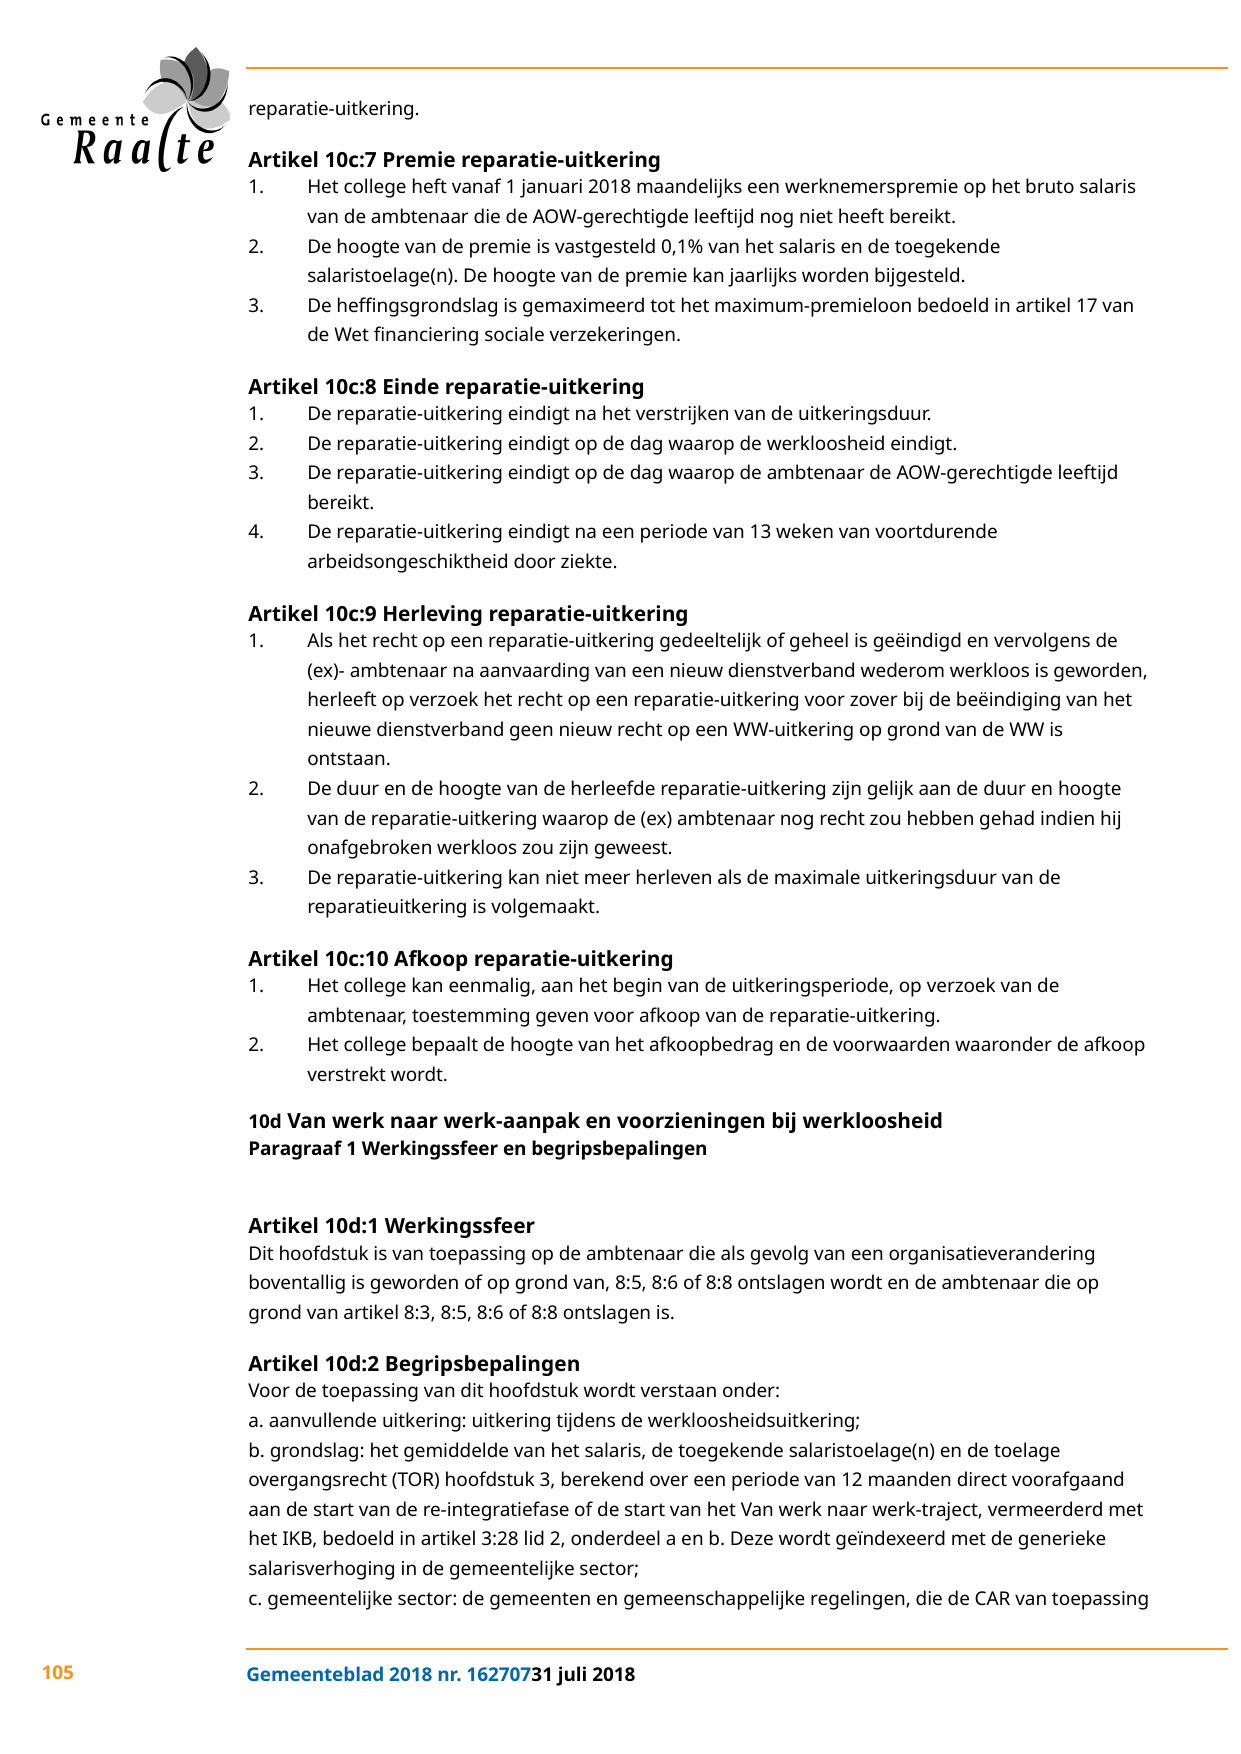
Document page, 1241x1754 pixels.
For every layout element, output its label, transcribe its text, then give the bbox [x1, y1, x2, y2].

text reparatie-uitkering. [248, 95, 1152, 121]
text Artikel 10c:8 Einde reparatie-uitkering [248, 372, 1152, 400]
list De hoogte van de premie is vastgesteld 0,1% van het salaris en de toegekende salaristoelage(n). De hoogte van de premie kan jaarlijks worden bijgesteld. [248, 233, 1152, 288]
list De reparatie-uitkering eindigt na een periode van 13 weken van voortdurende arbeidsongeschiktheid door ziekte. [248, 519, 1152, 574]
list De reparatie-uitkering kan niet meer herleven als de maximale uitkeringsduur van de reparatieuitkering is volgemaakt. [248, 864, 1152, 919]
text Artikel 10c:10 Afkoop reparatie-uitkering [248, 944, 1152, 972]
text Dit hoofdstuk is van toepassing op de ambtenaar die als gevolg van een organisatieverandering boventallig is geworden of op grond van, 8:5, 8:6 of 8:8 ontslagen wordt en de ambtenaar die op grond van artikel 8:3, 8:5, 8:6 of 8:8 ontslagen is. [248, 1240, 1152, 1324]
list Het college kan eenmalig, aan het begin van de uitkeringsperiode, op verzoek van de ambtenaar, toestemming geven voor afkoop van de reparatie-uitkering. [248, 972, 1152, 1028]
text Paragraaf 1 Werkingssfeer en begripsbepalingen [248, 1135, 1152, 1161]
text Artikel 10d:2 Begripsbepalingen [248, 1349, 1152, 1378]
list De duur en de hoogte van de herleefde reparatie-uitkering zijn gelijk aan de duur en hoogte van de reparatie-uitkering waarop de (ex) ambtenaar nog recht zou hebben gehad indien hij onafgebroken werkloos zou zijn geweest. [248, 775, 1152, 860]
text c. gemeentelijke sector: de gemeenten en gemeenschappelijke regelingen, die de CAR van toepassing [248, 1585, 1152, 1611]
text Artikel 10c:9 Herleving reparatie-uitkering [248, 599, 1152, 627]
text 10d Van werk naar werk-aanpak en voorzieningen bij werkloosheid [248, 1107, 1152, 1135]
text Artikel 10c:7 Premie reparatie-uitkering [248, 145, 1152, 174]
text Artikel 10d:1 Werkingssfeer [248, 1211, 1152, 1240]
list Het college bepaalt de hoogte van het afkoopbedrag en de voorwaarden waaronder de afkoop verstrekt wordt. [248, 1031, 1152, 1087]
list De reparatie-uitkering eindigt op de dag waarop de werkloosheid eindigt. [248, 430, 1152, 456]
list De heffingsgrondslag is gemaximeerd tot het maximum-premieloon bedoeld in artikel 17 van de Wet financiering sociale verzekeringen. [248, 292, 1152, 347]
list De reparatie-uitkering eindigt na het verstrijken van de uitkeringsduur. [248, 400, 1152, 426]
text b. grondslag: het gemiddelde van het salaris, de toegekende salaristoelage(n) en de toelage overgangsrecht (TOR) hoofdstuk 3, berekend over een periode van 12 maanden direct voorafgaand aan de start van de re-integratiefase of de start van het Van werk naar werk-traject, vermeerderd met het IKB, bedoeld in artikel 3:28 lid 2, onderdeel a en b. Deze wordt geïndexeerd met de generieke salarisverhoging in de gemeentelijke sector; [248, 1437, 1152, 1581]
list Als het recht op een reparatie-uitkering gedeeltelijk of geheel is geëindigd en vervolgens de (ex)- ambtenaar na aanvaarding van een nieuw dienstverband wederom werkloos is geworden, herleeft op verzoek het recht op een reparatie-uitkering voor zover bij de beëindiging van het nieuwe dienstverband geen nieuw recht op een WW-uitkering op grond van de WW is ontstaan. [248, 627, 1152, 771]
list Het college heft vanaf 1 januari 2018 maandelijks een werknemerspremie op het bruto salaris van de ambtenaar die de AOW-gerechtigde leeftijd nog niet heeft bereikt. [248, 174, 1152, 229]
picture [41, 47, 231, 172]
list De reparatie-uitkering eindigt op de dag waarop de ambtenaar de AOW-gerechtigde leeftijd bereikt. [248, 459, 1152, 515]
text Voor de toepassing van dit hoofdstuk wordt verstaan onder: [248, 1378, 1152, 1403]
text a. aanvullende uitkering: uitkering tijdens de werkloosheidsuitkering; [248, 1407, 1152, 1433]
